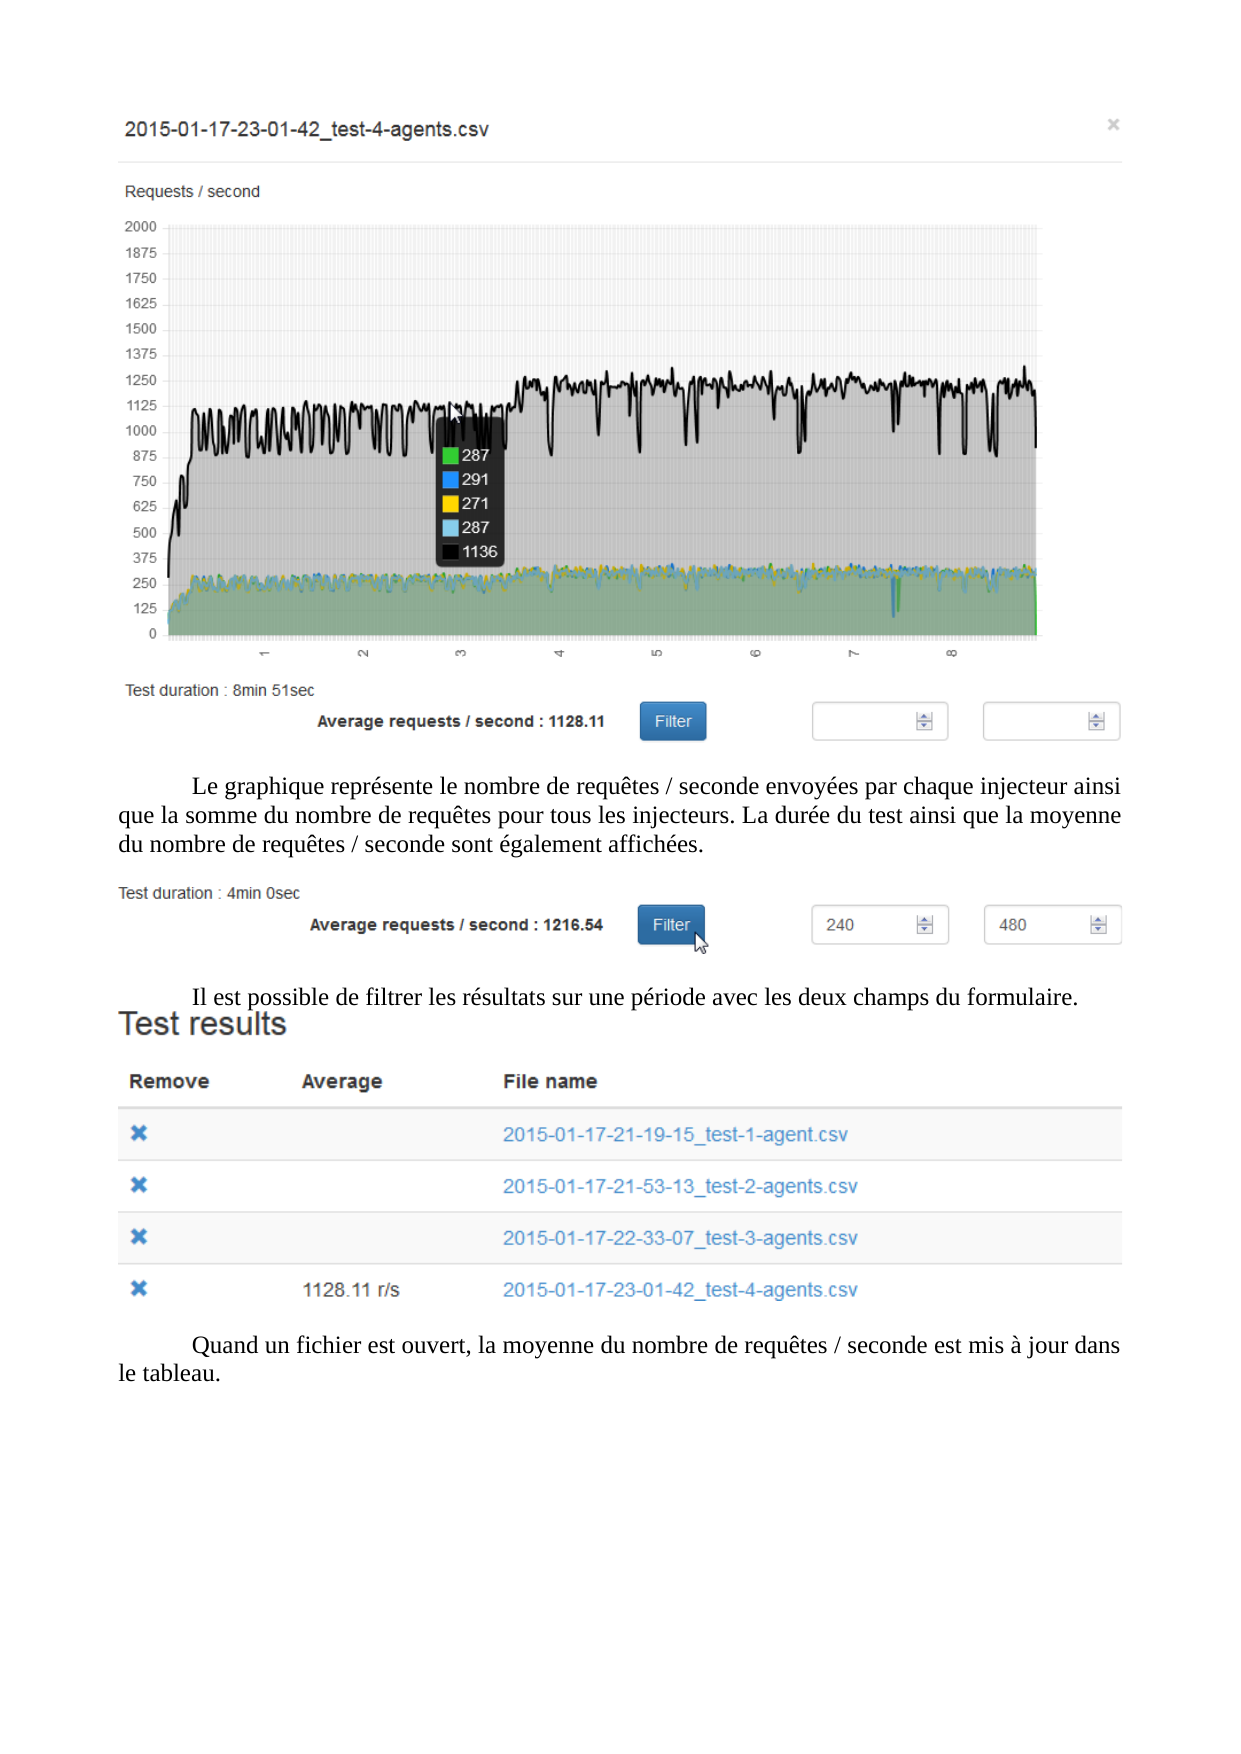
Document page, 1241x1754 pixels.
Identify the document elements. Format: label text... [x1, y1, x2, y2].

picture [118, 886, 1123, 954]
text Quand un fichier est ouvert, la moyenne du nombre de requêtes / seconde est mis à jour dans le tableau. [118, 1330, 1122, 1387]
text Il est possible de filtrer les résultats sur une période avec les deux champs du formulaire. [118, 982, 1122, 1011]
text Le graphique représente le nombre de requêtes / seconde envoyées par chaque injecteur ainsi que la somme du nombre de requêtes pour tous les injecteurs. La durée du test ainsi que la moyenne du nombre de requêtes / seconde sont également affichées. [118, 771, 1122, 858]
picture [118, 1011, 1123, 1301]
picture [118, 118, 1123, 743]
